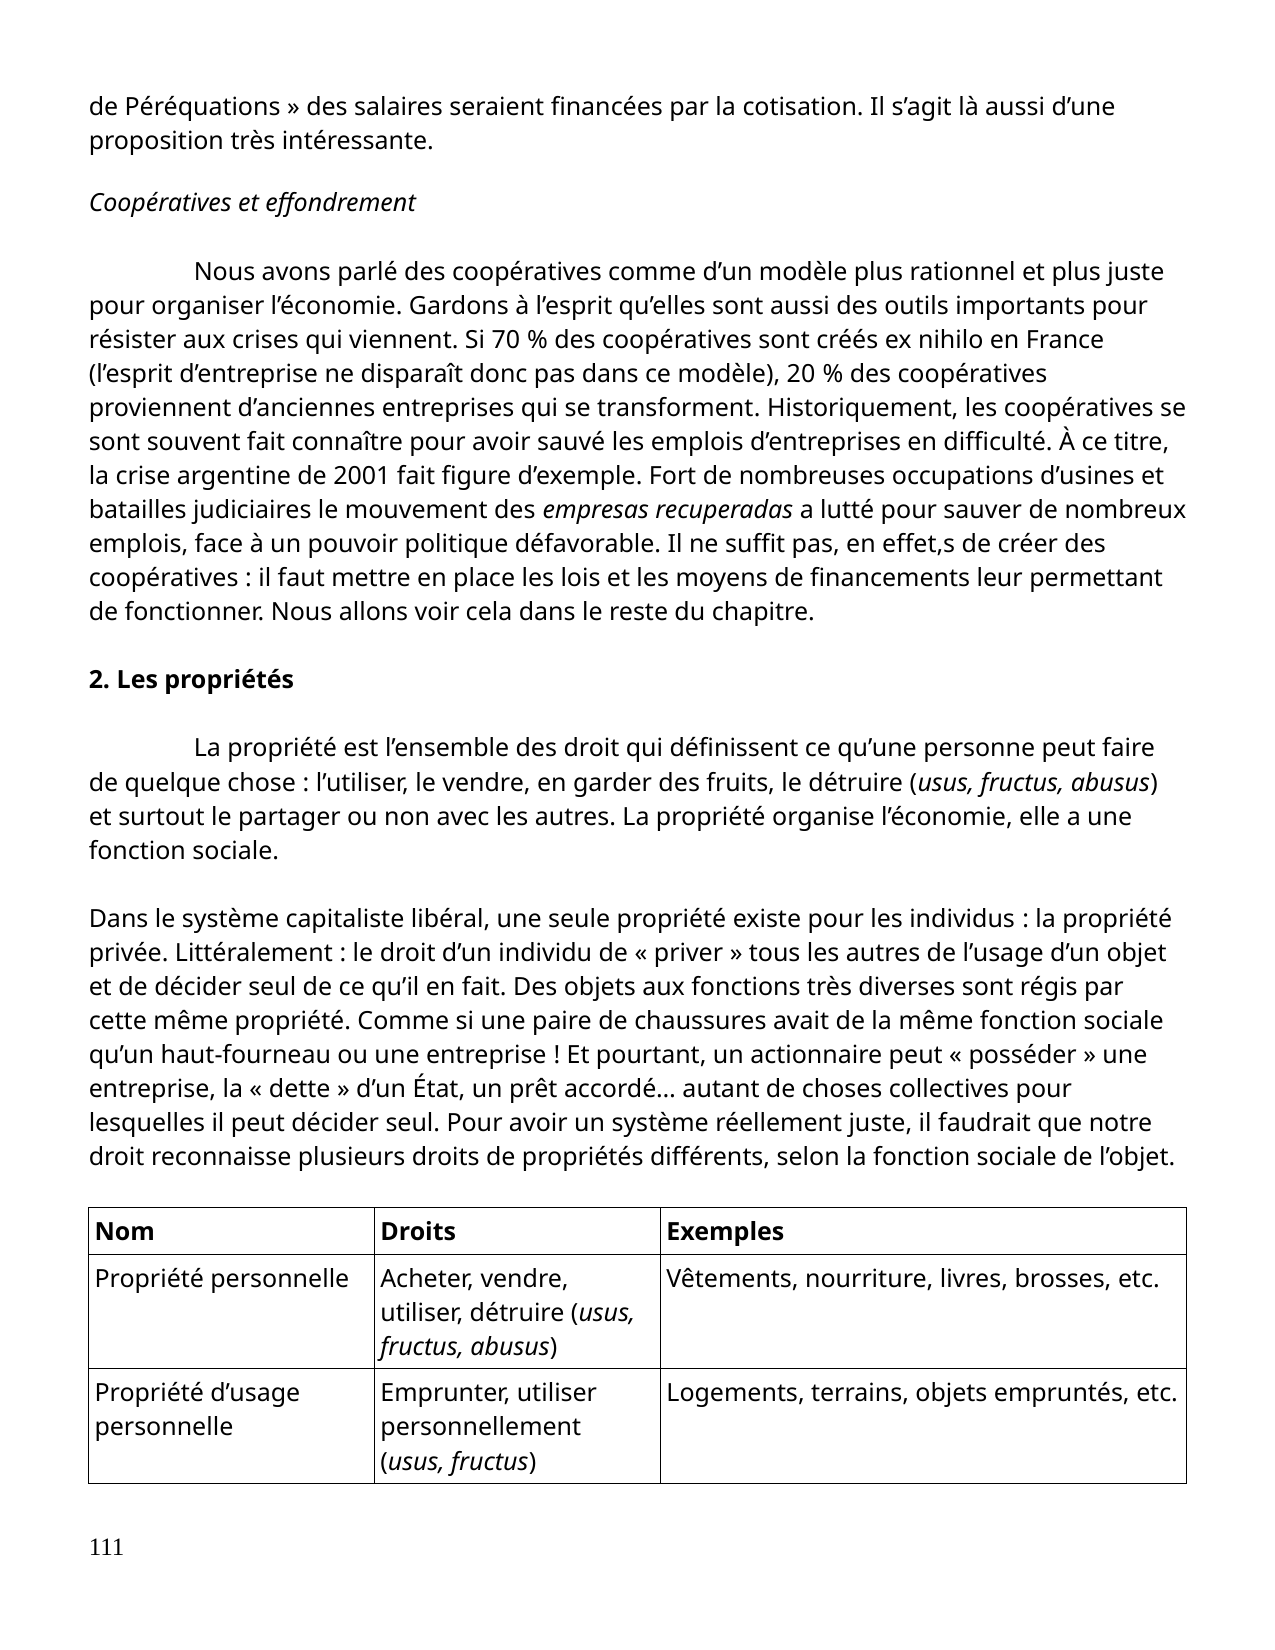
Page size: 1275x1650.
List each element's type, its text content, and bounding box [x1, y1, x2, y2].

table_cell Propriété personnelle [89, 1255, 374, 1368]
text Coopératives et effondrement [88, 185, 1186, 219]
table_header Droits [375, 1208, 660, 1253]
text Dans le système capitaliste libéral, une seule propriété existe pour les individus : la propriété privée. Littéralement : le droit d’un individu de « priver » tous les autres de l’usage d’un objet et de décider seul de ce qu’il en fait. Des objets aux fonctions très diverses sont régis par cette même propriété. Comme si une paire de chaussures avait de la même fonction sociale qu’un haut-fourneau ou une entreprise ! Et pourtant, un actionnaire peut « posséder » une entreprise, la « dette » d’un État, un prêt accordé… autant de choses collectives pour lesquelles il peut décider seul. Pour avoir un système réellement juste, il faudrait que notre droit reconnaisse plusieurs droits de propriétés différents, selon la fonction sociale de l’objet. [88, 900, 1186, 1173]
text de Péréquations » des salaires seraient financées par la cotisation. Il s’agit là aussi d’une proposition très intéressante. [88, 88, 1186, 157]
text Nous avons parlé des coopératives comme d’un modèle plus rationnel et plus juste pour organiser l’économie. Gardons à l’esprit qu’elles sont aussi des outils importants pour résister aux crises qui viennent. Si 70 % des coopératives sont créés ex nihilo en France (l’esprit d’entreprise ne disparaît donc pas dans ce modèle), 20 % des coopératives proviennent d’anciennes entreprises qui se transforment. Historiquement, les coopératives se sont souvent fait connaître pour avoir sauvé les emplois d’entreprises en difficulté. À ce titre, la crise argentine de 2001 fait figure d’exemple. Fort de nombreuses occupations d’usines et batailles judiciaires le mouvement des empresas recuperadas a lutté pour sauver de nombreux emplois, face à un pouvoir politique défavorable. Il ne suffit pas, en effet,s de créer des coopératives : il faut mettre en place les lois et les moyens de financements leur permettant de fonctionner. Nous allons voir cela dans le reste du chapitre. [88, 253, 1186, 628]
text La propriété est l’ensemble des droit qui définissent ce qu’une personne peut faire de quelque chose : l’utiliser, le vendre, en garder des fruits, le détruire (usus, fructus, abusus) et surtout le partager ou non avec les autres. La propriété organise l’économie, elle a une fonction sociale. [88, 730, 1186, 866]
table_cell Emprunter, utiliser personnellement (usus, fructus) [375, 1369, 660, 1483]
table_cell Acheter, vendre, utiliser, détruire (usus, fructus, abusus) [375, 1255, 660, 1368]
table_header Exemples [661, 1208, 1186, 1253]
table_cell Logements, terrains, objets empruntés, etc. [661, 1369, 1186, 1483]
table_cell Vêtements, nourriture, livres, brosses, etc. [661, 1255, 1186, 1368]
table_header Nom [89, 1208, 374, 1253]
text 2. Les propriétés [88, 662, 1186, 696]
table_cell Propriété d’usage personnelle [89, 1369, 374, 1483]
